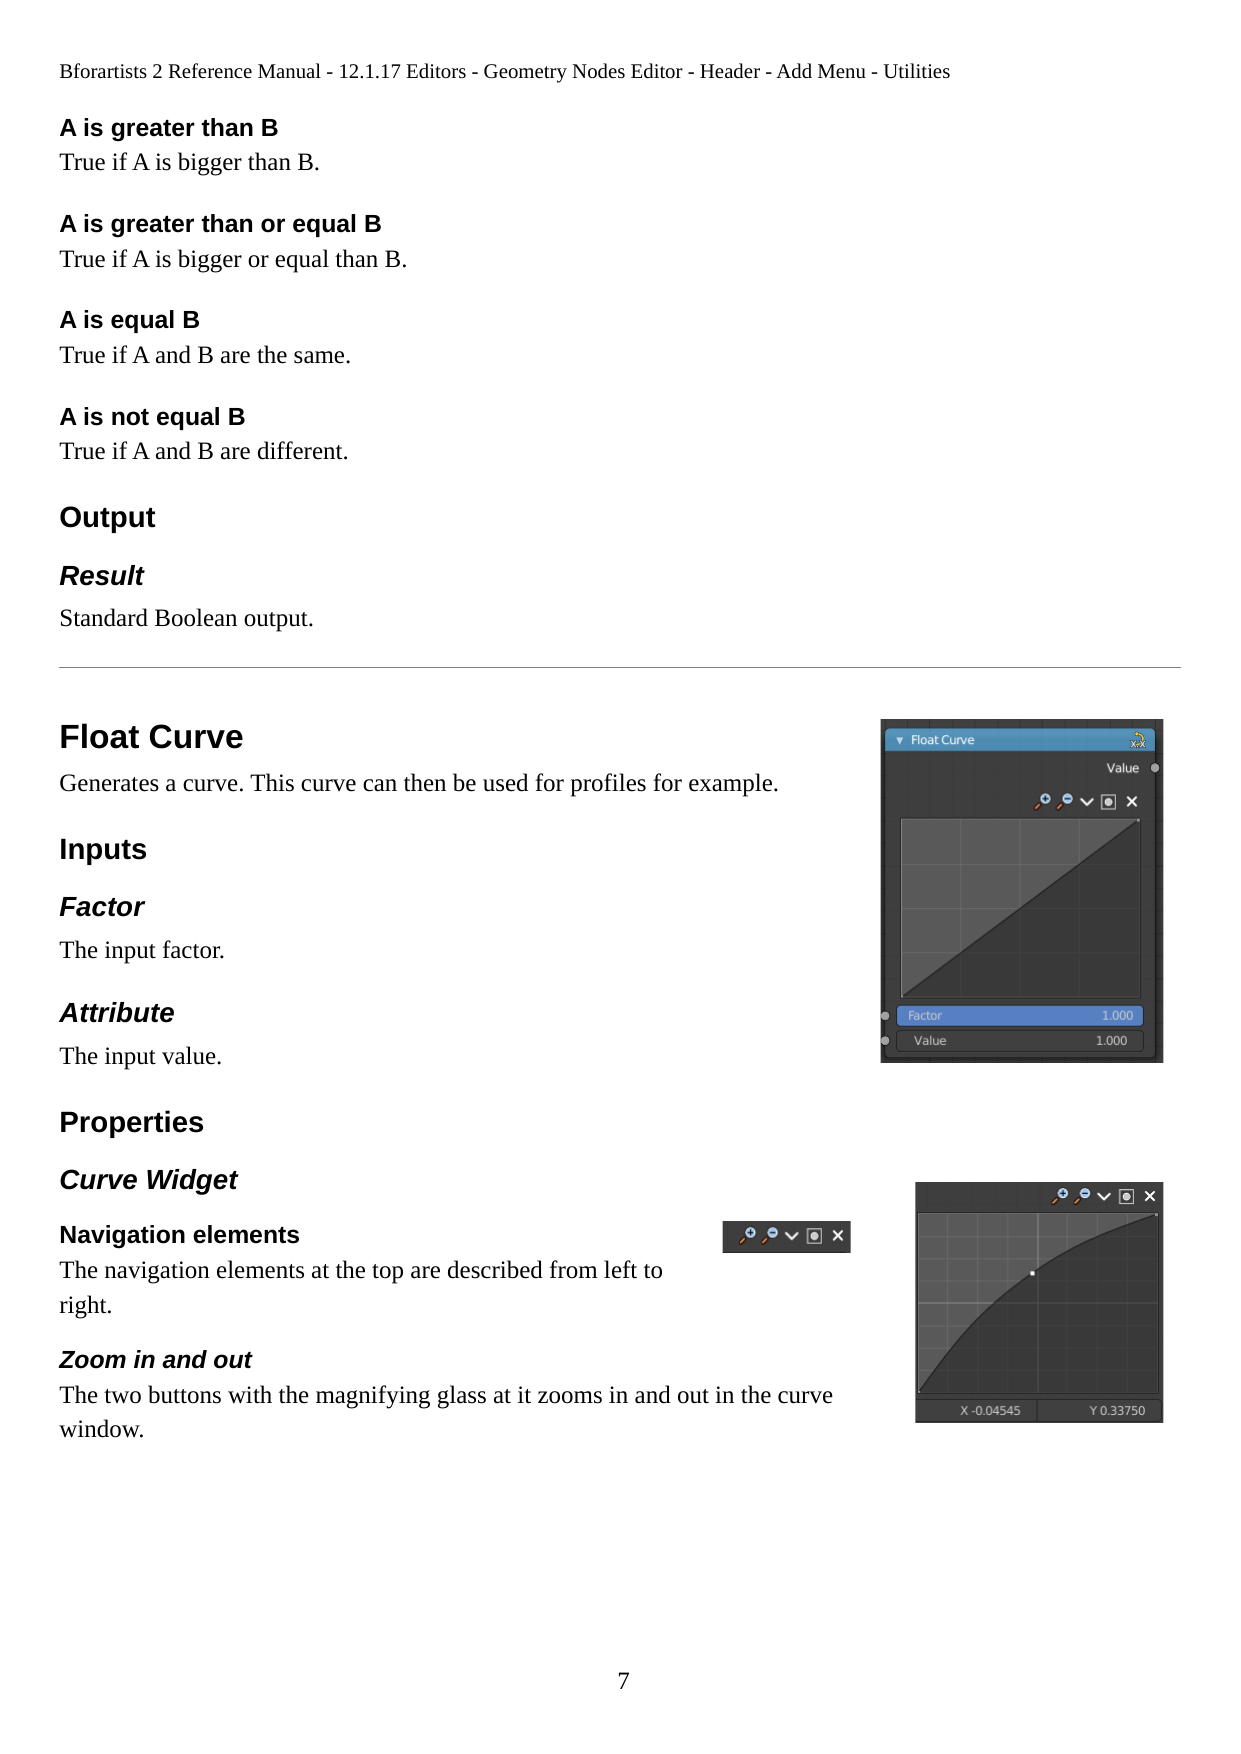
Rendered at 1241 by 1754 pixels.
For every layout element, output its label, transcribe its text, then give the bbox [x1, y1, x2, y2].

picture [915, 1182, 1164, 1423]
text The input factor. [59, 935, 880, 964]
subtitle Inputs [59, 832, 880, 866]
text The two buttons with the magnifying glass at it zooms in and out in the curve window. [59, 1380, 1181, 1443]
subtitle A is greater than or equal B [59, 209, 1181, 237]
text True if A is bigger than B. [59, 147, 1181, 176]
subtitle Zoom in and out [59, 1345, 915, 1373]
text True if A and B are the same. [59, 340, 1181, 369]
text True if A and B are different. [59, 436, 1181, 465]
subtitle [1164, 1345, 1181, 1373]
subtitle Factor [59, 891, 880, 923]
text True if A is bigger or equal than B. [59, 244, 1181, 272]
subtitle Curve Widget [59, 1163, 1181, 1195]
subtitle Navigation elements [59, 1220, 915, 1249]
subtitle A is not equal B [59, 402, 1181, 430]
text Generates a curve. This curve can then be used for profiles for example. [59, 768, 880, 797]
picture [722, 1221, 851, 1253]
subtitle [1164, 891, 1181, 923]
subtitle [1164, 832, 1181, 866]
picture [880, 719, 1164, 1063]
subtitle Float Curve [59, 717, 1181, 756]
subtitle [1164, 997, 1181, 1029]
subtitle Output [59, 500, 1181, 534]
subtitle Properties [59, 1105, 1181, 1138]
subtitle [1164, 1220, 1181, 1249]
subtitle A is greater than B [59, 113, 1181, 141]
text The input value. [59, 1041, 1181, 1070]
subtitle A is equal B [59, 305, 1181, 334]
subtitle Result [59, 559, 1181, 591]
text [1164, 935, 1181, 964]
text The navigation elements at the top are described from left to right. [59, 1255, 915, 1318]
subtitle Attribute [59, 997, 880, 1029]
text Standard Boolean output. [59, 603, 1181, 632]
